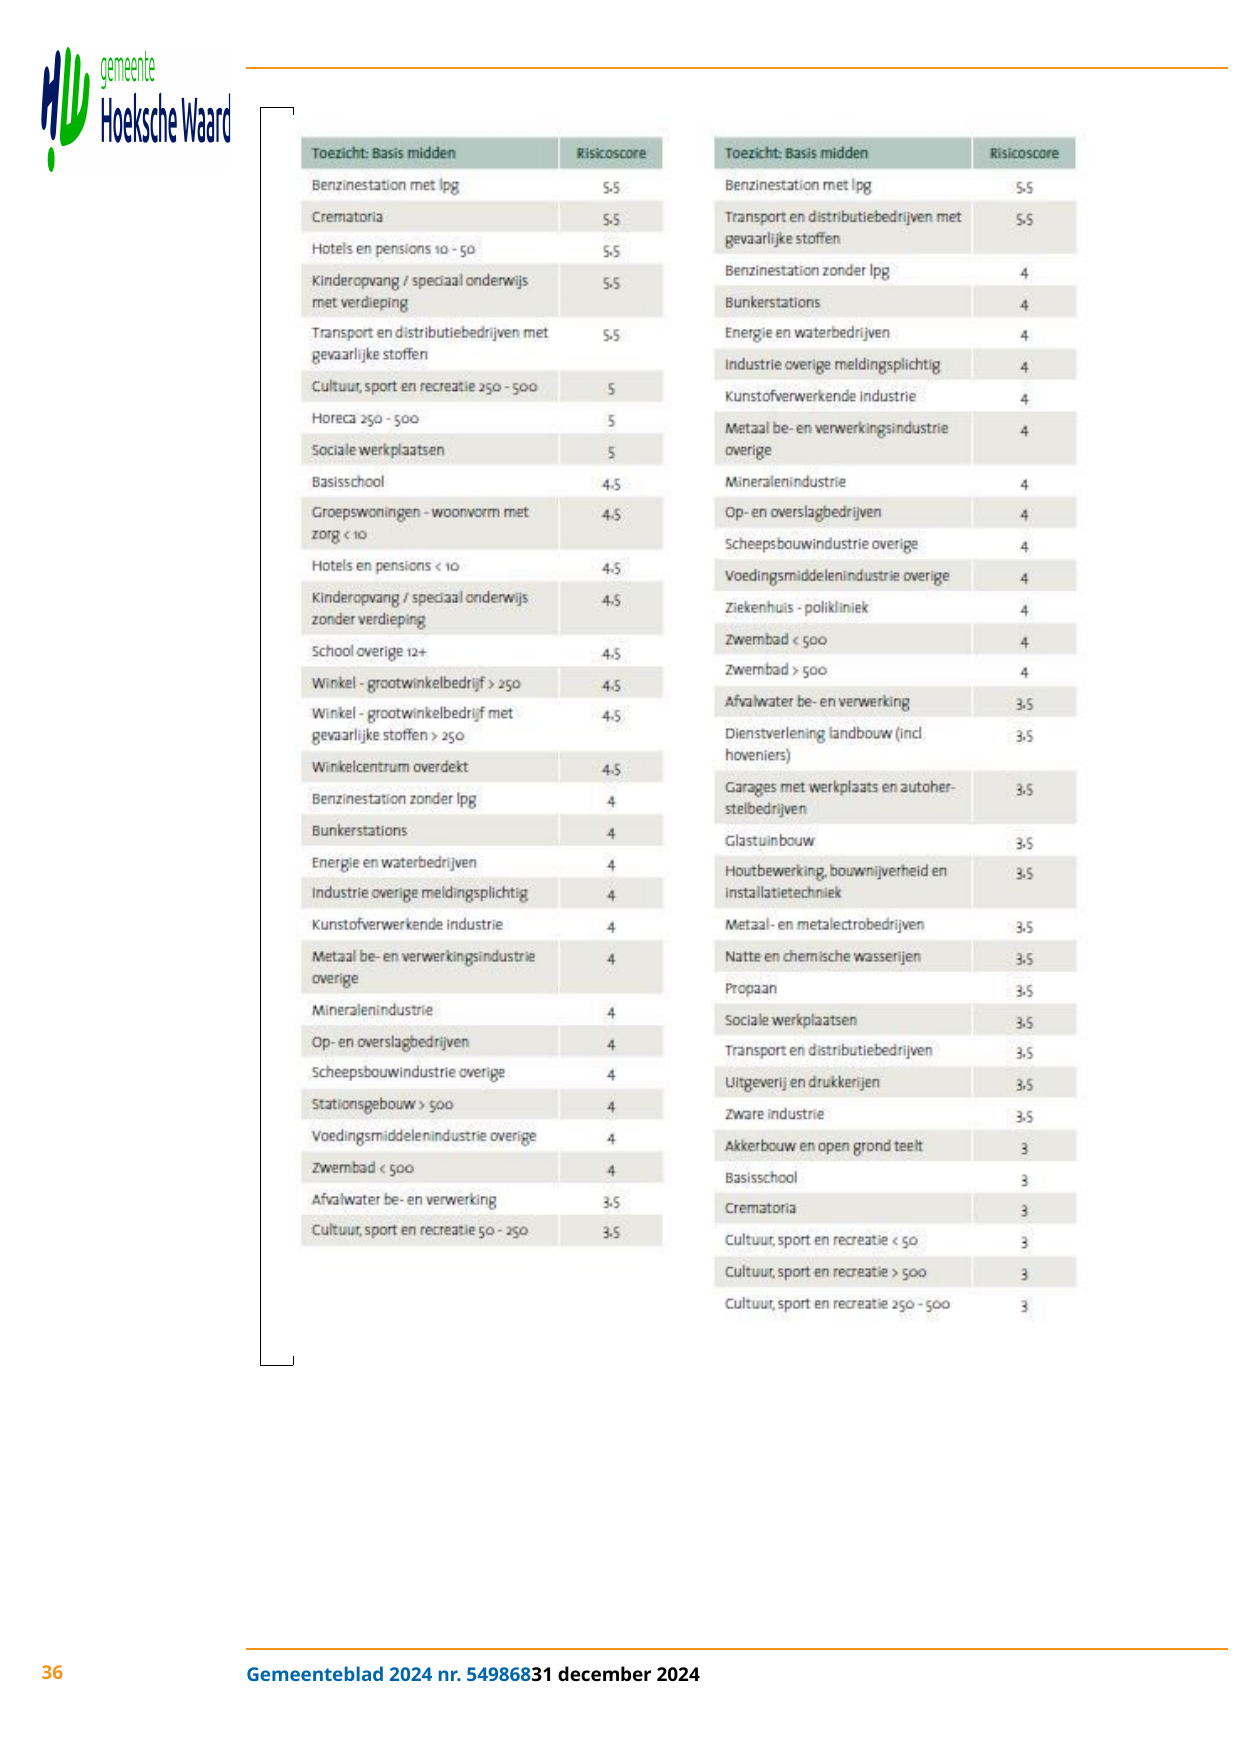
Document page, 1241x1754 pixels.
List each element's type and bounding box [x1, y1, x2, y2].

picture [41, 47, 231, 172]
picture [268, 115, 1095, 1356]
